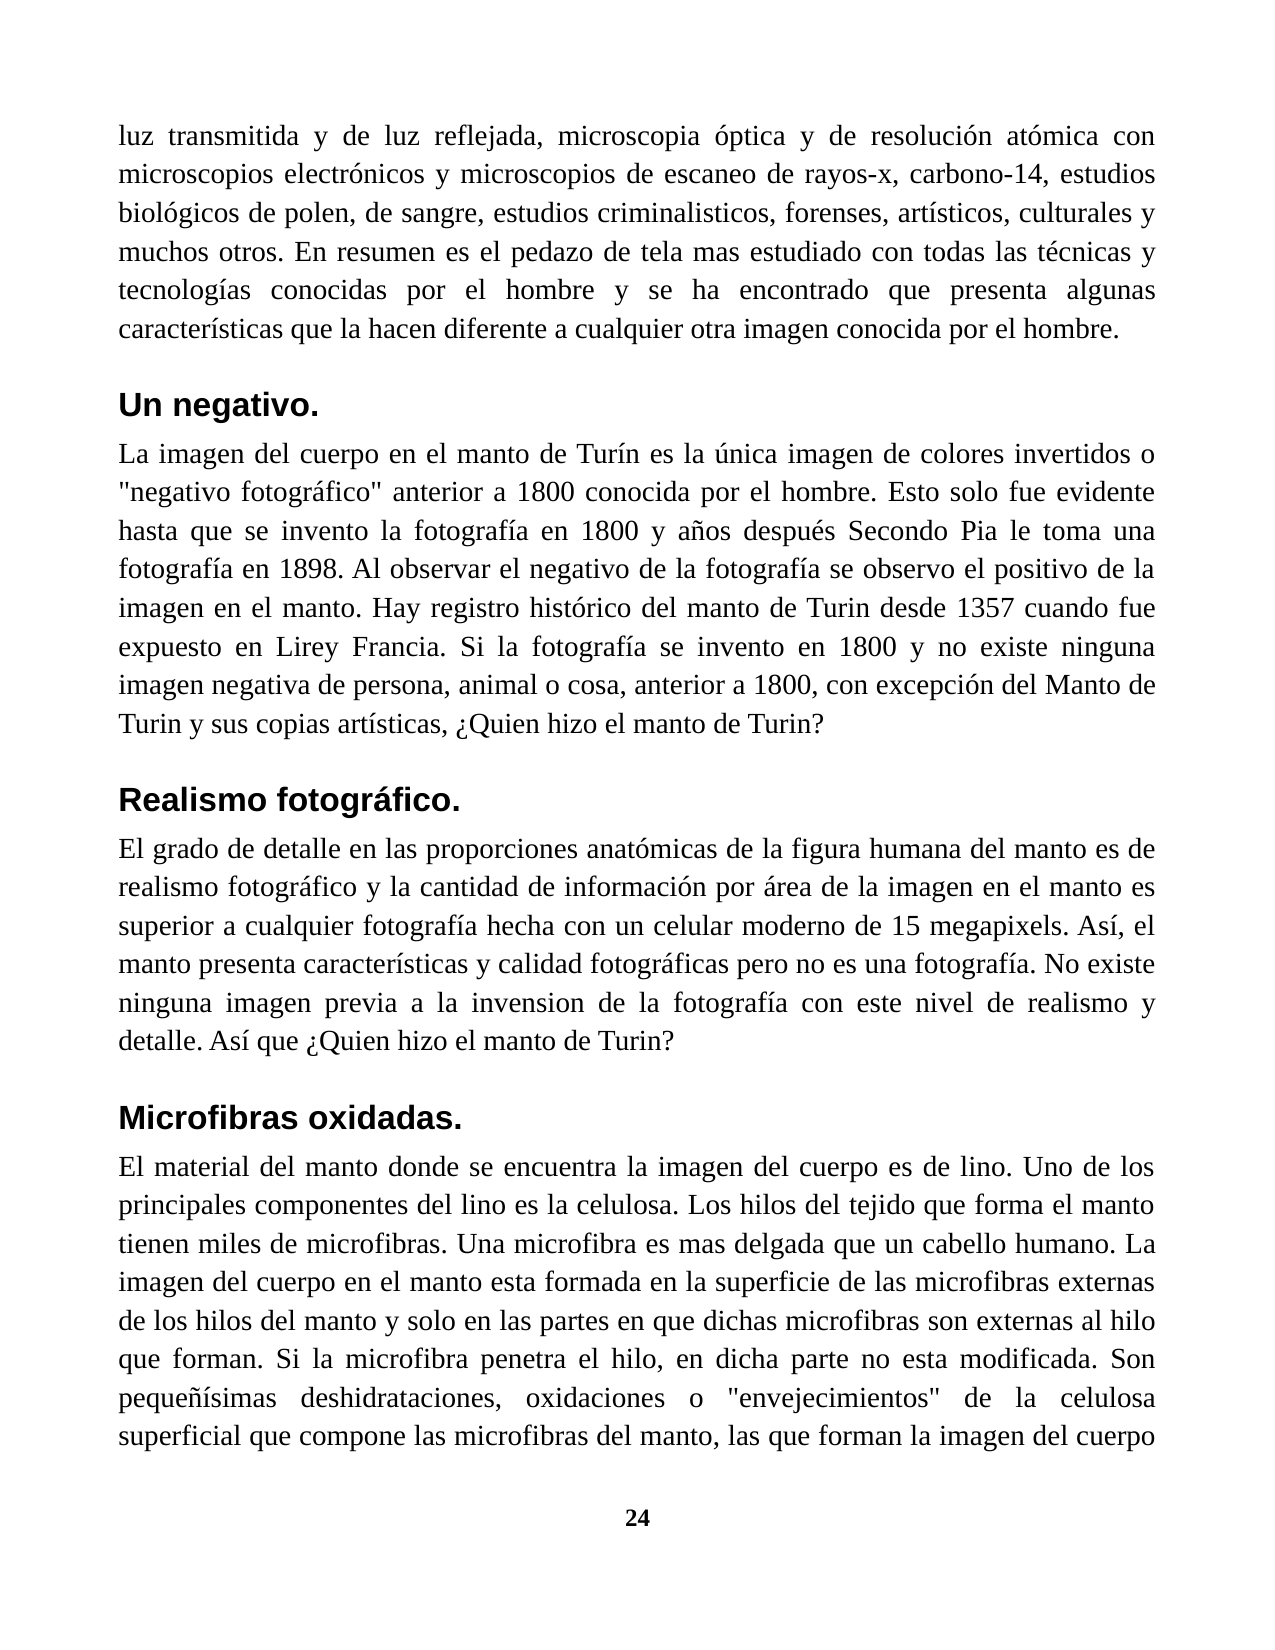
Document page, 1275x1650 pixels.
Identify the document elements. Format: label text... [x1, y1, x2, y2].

subtitle Realismo fotográfico. [118, 780, 1157, 818]
text El material del manto donde se encuentra la imagen del cuerpo es de lino. Uno de los principales componentes del lino es la celulosa. Los hilos del tejido que forma el manto tienen miles de microfibras. Una microfibra es mas delgada que un cabello humano. La imagen del cuerpo en el manto esta formada en la superficie de las microfibras externas de los hilos del manto y solo en las partes en que dichas microfibras son externas al hilo que forman. Si la microfibra penetra el hilo, en dicha parte no esta modificada. Son pequeñísimas deshidrataciones, oxidaciones o "envejecimientos" de la celulosa superficial que compone las microfibras del manto, las que forman la imagen del cuerpo [118, 1149, 1157, 1452]
text El grado de detalle en las proporciones anatómicas de la figura humana del manto es de realismo fotográfico y la cantidad de información por área de la imagen en el manto es superior a cualquier fotografía hecha con un celular moderno de 15 megapixels. Así, el manto presenta características y calidad fotográficas pero no es una fotografía. No existe ninguna imagen previa a la invension de la fotografía con este nivel de realismo y detalle. Así que ¿Quien hizo el manto de Turin? [118, 831, 1157, 1057]
subtitle Microfibras oxidadas. [118, 1097, 1157, 1136]
text luz transmitida y de luz reflejada, microscopia óptica y de resolución atómica con microscopios electrónicos y microscopios de escaneo de rayos-x, carbono-14, estudios biológicos de polen, de sangre, estudios criminalisticos, forenses, artísticos, culturales y muchos otros. En resumen es el pedazo de tela mas estudiado con todas las técnicas y tecnologías conocidas por el hombre y se ha encontrado que presenta algunas características que la hacen diferente a cualquier otra imagen conocida por el hombre. [118, 118, 1157, 344]
text La imagen del cuerpo en el manto de Turín es la única imagen de colores invertidos o "negativo fotográfico" anterior a 1800 conocida por el hombre. Esto solo fue evidente hasta que se invento la fotografía en 1800 y años después Secondo Pia le toma una fotografía en 1898. Al observar el negativo de la fotografía se observo el positivo de la imagen en el manto. Hay registro histórico del manto de Turin desde 1357 cuando fue expuesto en Lirey Francia. Si la fotografía se invento en 1800 y no existe ninguna imagen negativa de persona, animal o cosa, anterior a 1800, con excepción del Manto de Turin y sus copias artísticas, ¿Quien hizo el manto de Turin? [118, 436, 1157, 739]
subtitle Un negativo. [118, 385, 1157, 423]
